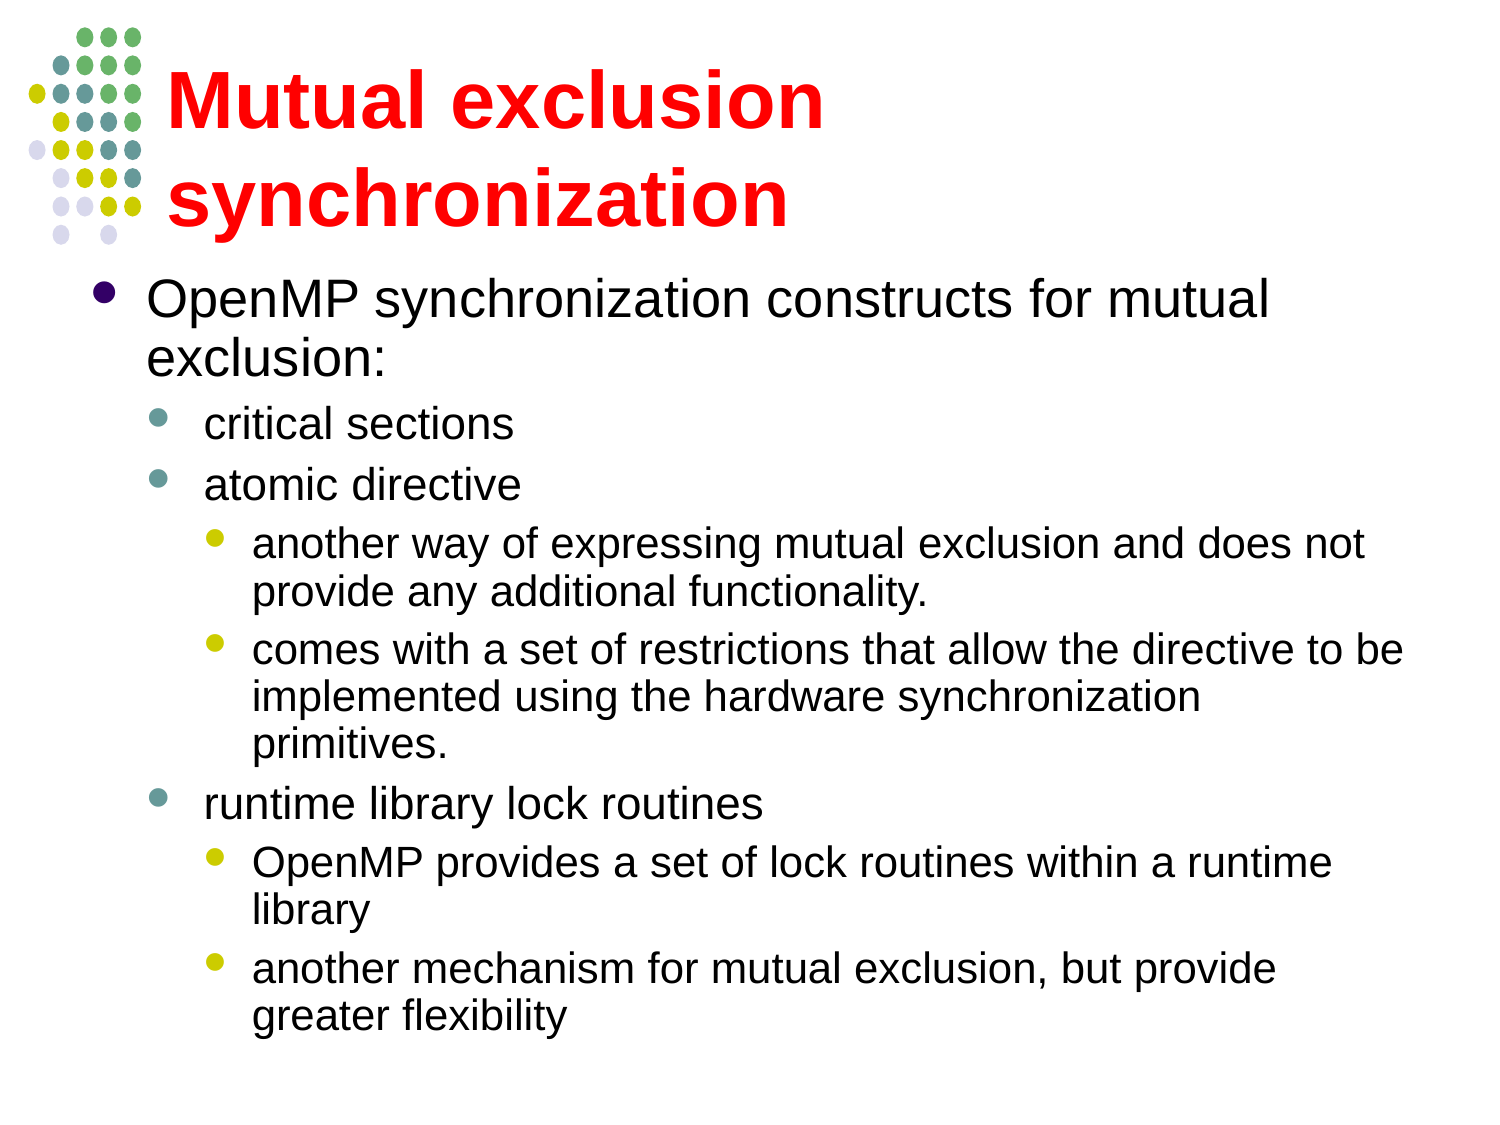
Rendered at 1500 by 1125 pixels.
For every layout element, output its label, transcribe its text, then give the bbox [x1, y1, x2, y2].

title Mutual exclusion synchronization [151, 40, 1390, 251]
list OpenMP synchronization constructs for mutual exclusion: critical sections atomic directive another way of expressing mutual exclusion and does not provide any additional functionality. comes with a set of restrictions that allow the directive to be implemented using the hardware synchronization primitives. runtime library lock routines OpenMP provides a set of lock routines within a runtime library another mechanism for mutual exclusion, but provide greater ﬂexibility [75, 263, 1426, 1042]
